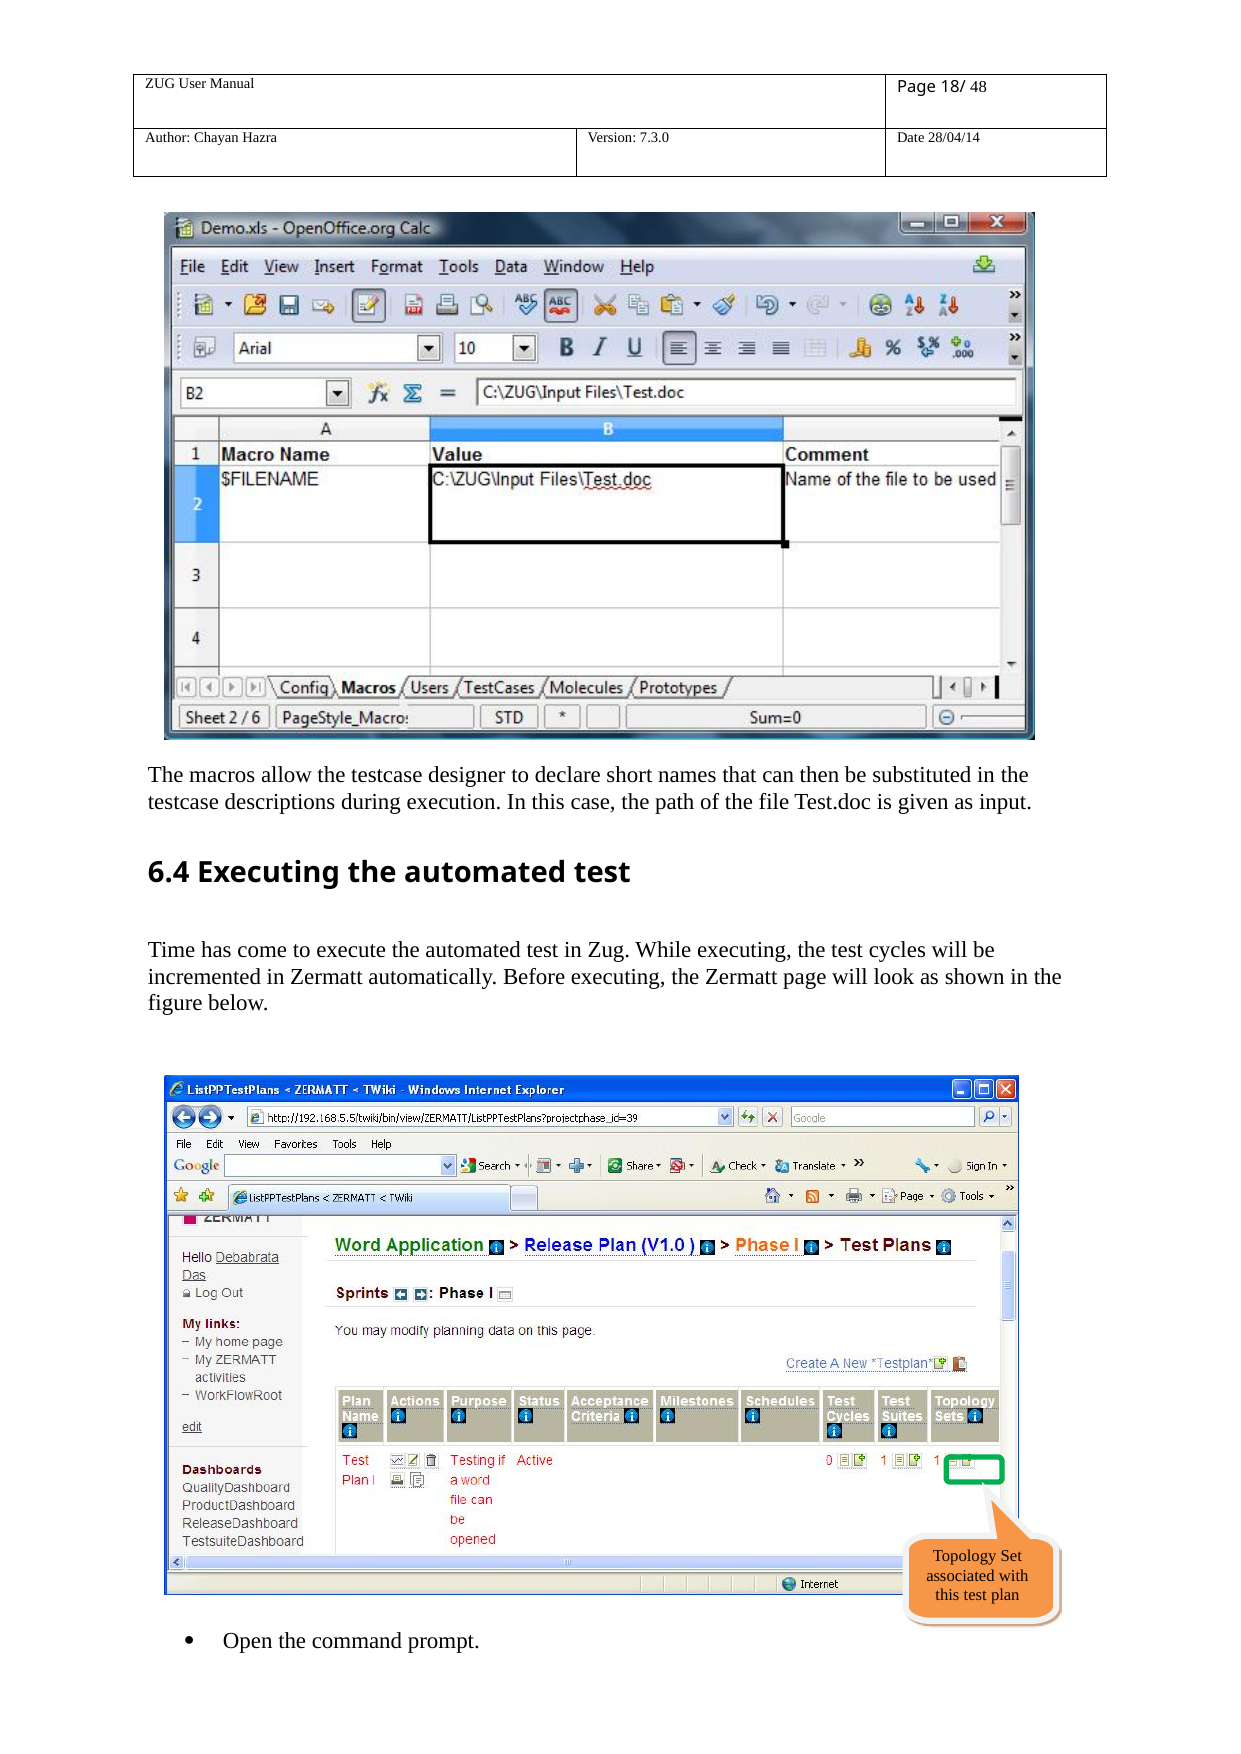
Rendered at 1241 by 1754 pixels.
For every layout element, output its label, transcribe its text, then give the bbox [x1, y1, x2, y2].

subtitle 6.4 Executing the automated test [148, 852, 1092, 891]
picture [164, 1075, 1019, 1595]
text Time has come to execute the automated test in Zug. While executing, the test cycles will be incremented in Zermatt automatically. Before executing, the Zermatt page will look as shown in the figure below. [148, 936, 1092, 1015]
picture [164, 212, 1035, 740]
text The macros allow the testcase designer to declare short names that can then be substituted in the testcase descriptions during execution. In this case, the path of the file Test.doc is given as input. [148, 761, 1092, 814]
list Open the command prompt. [185, 1627, 1092, 1653]
